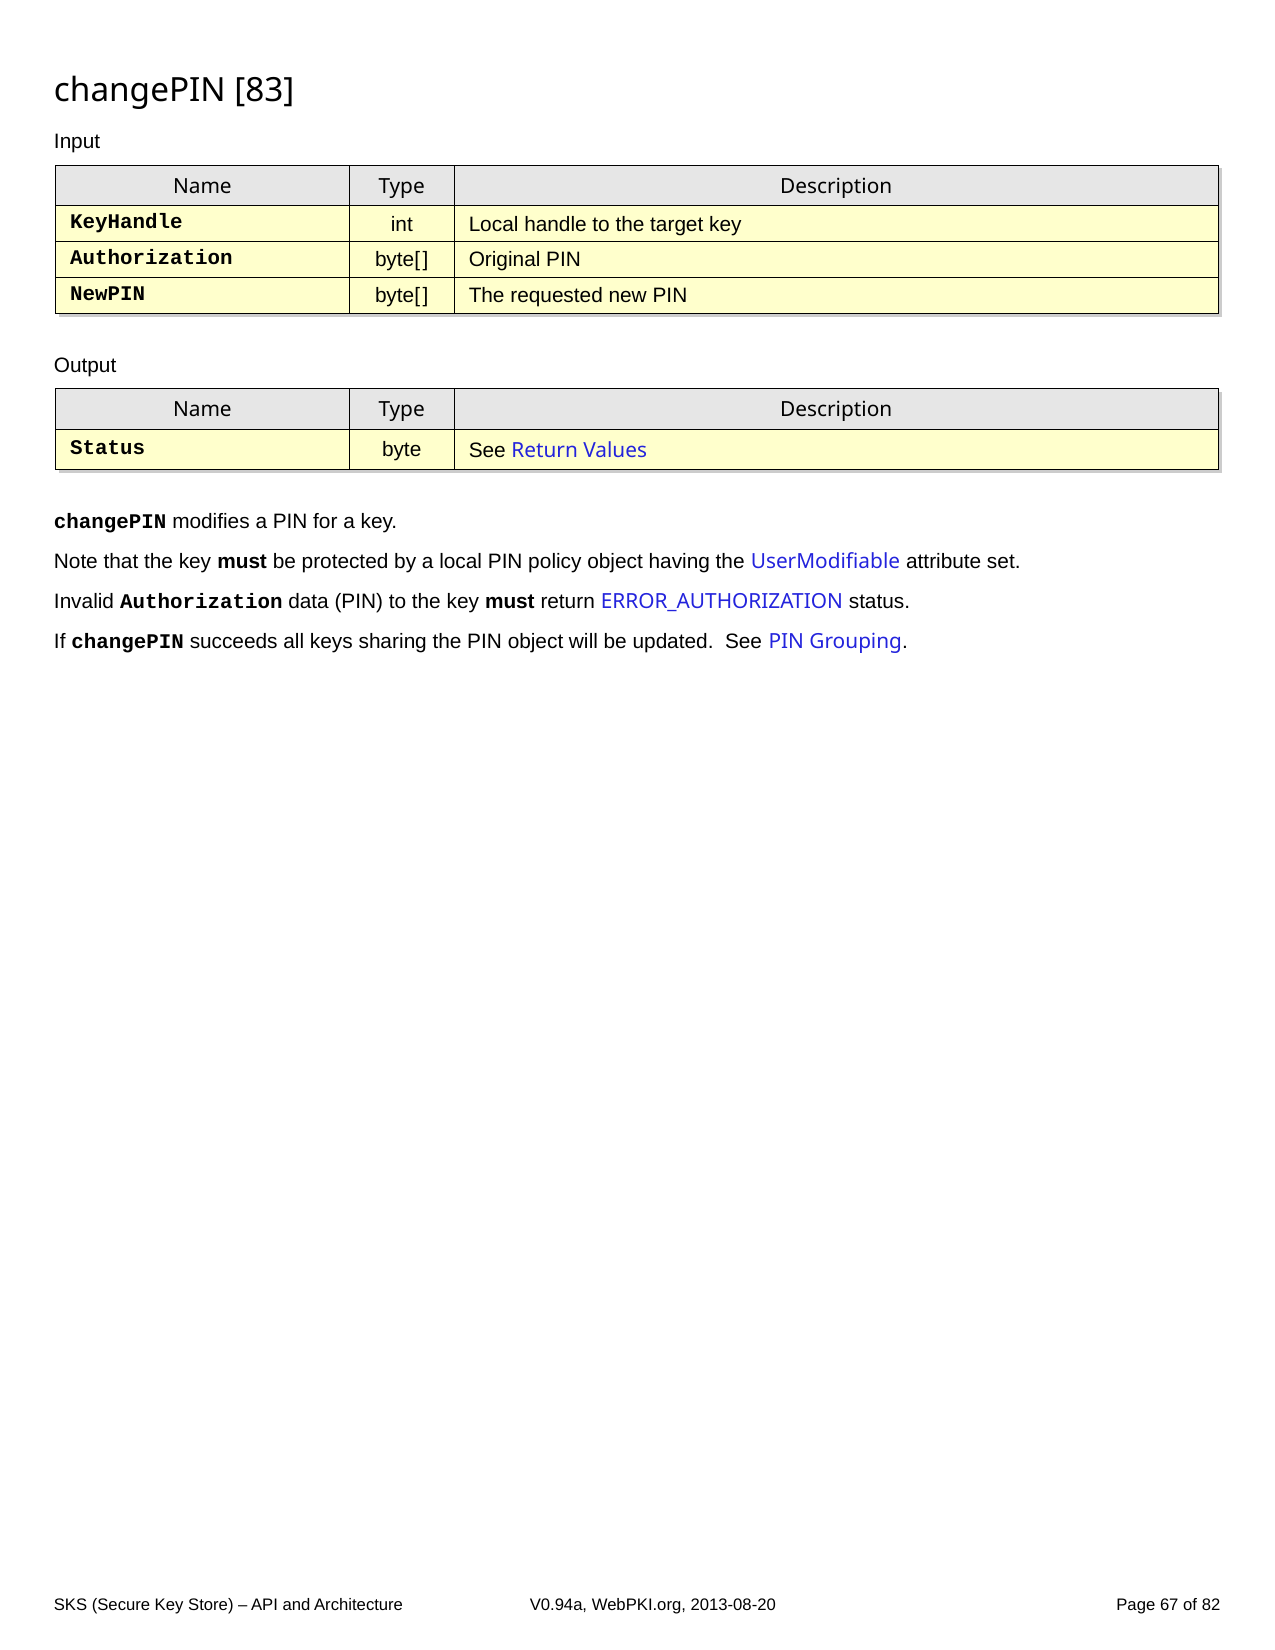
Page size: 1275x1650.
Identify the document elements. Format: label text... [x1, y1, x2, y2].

text Input [54, 129, 1221, 153]
table_header Name [56, 166, 349, 205]
table_cell byte [350, 430, 454, 469]
text Invalid Authorization data (PIN) to the key must return ERROR_AUTHORIZATION status. [54, 586, 1221, 615]
subtitle changePIN [83] [54, 66, 1221, 111]
text If changePIN succeeds all keys sharing the PIN object will be updated. See PIN Grouping. [54, 627, 1221, 655]
table_cell Authorization [56, 242, 349, 277]
table_header Type [350, 166, 454, 205]
table_cell byte⁮[ ] [350, 242, 454, 277]
table_header Description [455, 389, 1218, 429]
text Note that the key must be protected by a local PIN policy object having the UserModifiable attribute set. [54, 546, 1221, 574]
table_cell byte⁮[ ] [350, 278, 454, 313]
text Output [54, 352, 1221, 376]
table_cell Status [56, 430, 349, 469]
table_cell NewPIN [56, 278, 349, 313]
table_cell KeyHandle [56, 206, 349, 241]
table_cell Local handle to the target key [455, 206, 1218, 241]
table_cell int [350, 206, 454, 241]
table_cell Original PIN [455, 242, 1218, 277]
table_header Description [455, 166, 1218, 205]
table_cell The requested new PIN [455, 278, 1218, 313]
text changePIN modifies a PIN for a key. [54, 508, 1221, 534]
table_header Type [350, 389, 454, 429]
table_cell See Return Values [455, 430, 1218, 469]
table_header Name [56, 389, 349, 429]
